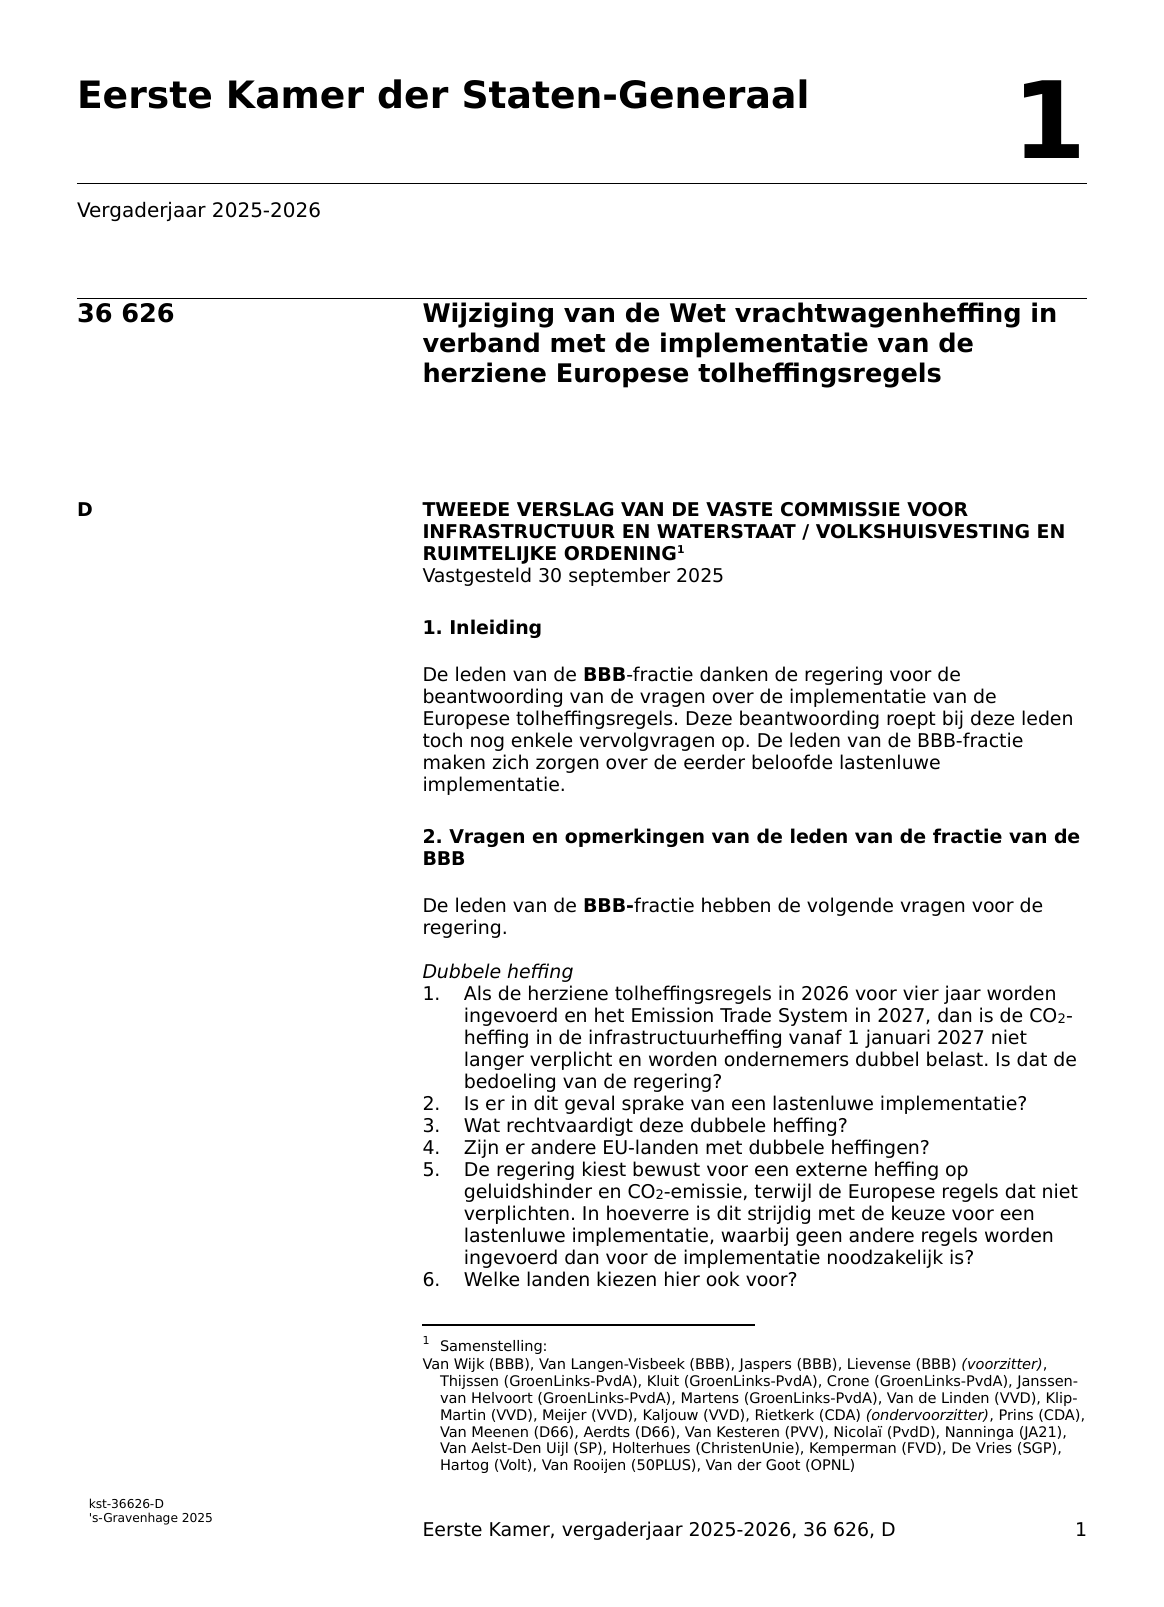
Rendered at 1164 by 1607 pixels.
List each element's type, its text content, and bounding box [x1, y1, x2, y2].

text 's-Gravenhage 2025 [88, 1511, 323, 1525]
text 2. Is er in dit geval sprake van een lastenluwe implementatie? [422, 1093, 1087, 1115]
text 5. De regering kiest bewust voor een externe heffing op geluidshinder en CO2-emissie, terwijl de Europese regels dat niet verplichten. In hoeverre is dit strijdig met de keuze voor een lastenluwe implementatie, waarbij geen andere regels worden ingevoerd dan voor de implementatie noodzakelijk is? [422, 1159, 1087, 1269]
text Vastgesteld 30 september 2025 [422, 565, 1087, 587]
table_cell Vergaderjaar 2025-2026 [77, 184, 1087, 298]
text De leden van de BBB-fractie danken de regering voor de beantwoording van de vragen over de implementatie van de Europese tolheffingsregels. Deze beantwoording roept bij deze leden toch nog enkele vervolgvragen op. De leden van de BBB-fractie maken zich zorgen over de eerder beloofde lastenluwe implementatie. [422, 664, 1087, 796]
text Van Wijk (BBB), Van Langen-Visbeek (BBB), Jaspers (BBB), Lievense (BBB) (voorzitter), Thijssen (GroenLinks-PvdA), Kluit (GroenLinks-PvdA), Crone (GroenLinks-PvdA), Janssen-van Helvoort (GroenLinks-PvdA), Martens (GroenLinks-PvdA), Van de Linden (VVD), Klip-Martin (VVD), Meijer (VVD), Kaljouw (VVD), Rietkerk (CDA) (ondervoorzitter), Prins (CDA), Van Meenen (D66), Aerdts (D66), Van Kesteren (PVV), Nicolaï (PvdD), Nanninga (JA21), Van Aelst-Den Uijl (SP), Holterhues (ChristenUnie), Kemperman (FVD), De Vries (SGP), Hartog (Volt), Van Rooijen (50PLUS), Van der Goot (OPNL) [422, 1356, 1087, 1474]
text 3. Wat rechtvaardigt deze dubbele heffing? [422, 1115, 1087, 1137]
subtitle 1. Inleiding [422, 617, 1087, 639]
text 4. Zijn er andere EU-landen met dubbele heffingen? [422, 1137, 1087, 1159]
text Samenstelling: [422, 1334, 1087, 1356]
subtitle Dubbele heffing [422, 961, 1087, 983]
subtitle D TWEEDE VERSLAG VAN DE VASTE COMMISSIE VOOR INFRASTRUCTUUR EN WATERSTAAT / VOLKSHUISVESTING EN RUIMTELIJKE ORDENING [77, 499, 1087, 565]
table_header 1 [886, 59, 1087, 183]
text 1. Als de herziene tolheffingsregels in 2026 voor vier jaar worden ingevoerd en het Emission Trade System in 2027, dan is de CO2-heffing in de infrastructuurheffing vanaf 1 januari 2027 niet langer verplicht en worden ondernemers dubbel belast. Is dat de bedoeling van de regering? [422, 983, 1087, 1093]
table_header Eerste Kamer der Staten-Generaal [77, 59, 886, 183]
text 6. Welke landen kiezen hier ook voor? [422, 1269, 1087, 1291]
subtitle 2. Vragen en opmerkingen van de leden van de fractie van de BBB [422, 826, 1087, 870]
text kst-36626-D [88, 1497, 323, 1511]
text De leden van de BBB-fractie hebben de volgende vragen voor de regering. [422, 895, 1087, 939]
subtitle 36 626 Wijziging van de Wet vrachtwagenheffing in verband met de implementatie van de herziene Europese tolheffingsregels [77, 299, 1087, 388]
